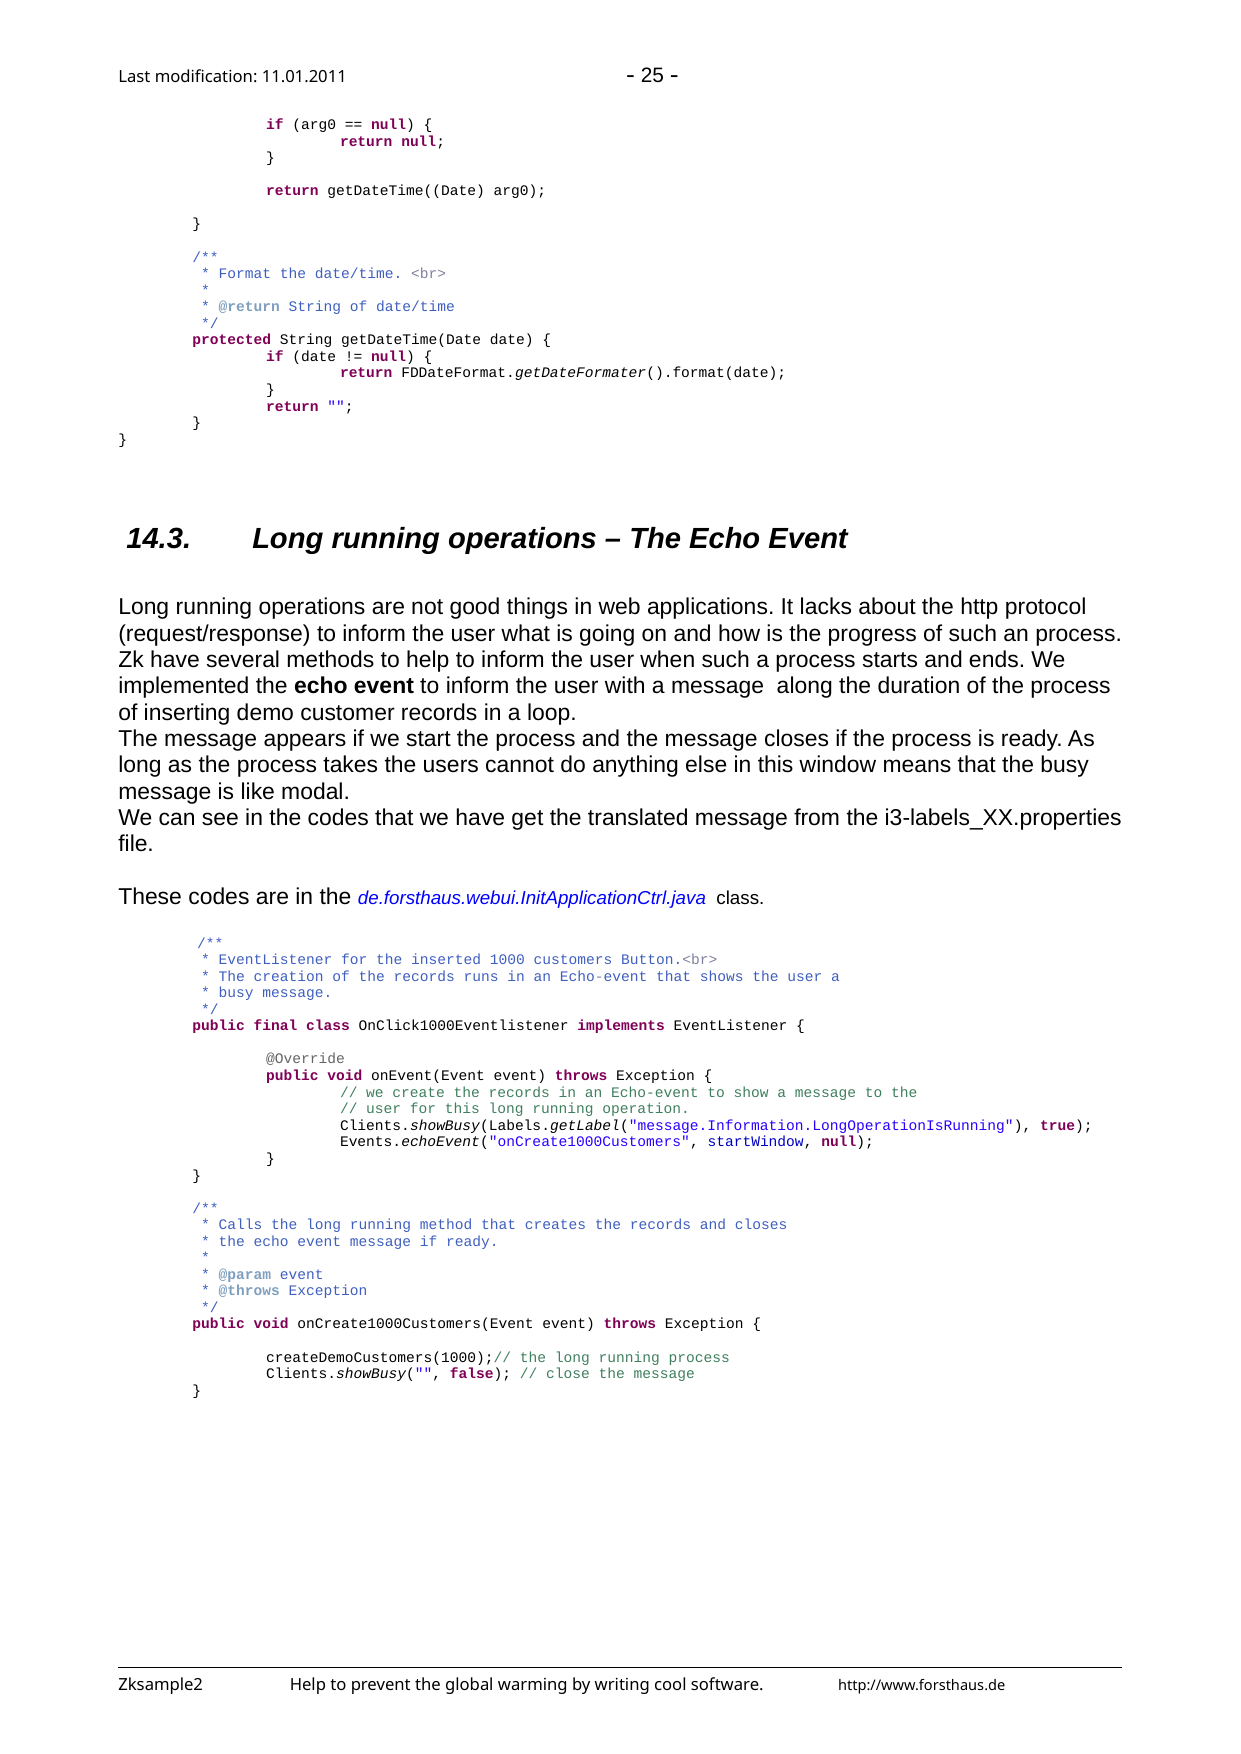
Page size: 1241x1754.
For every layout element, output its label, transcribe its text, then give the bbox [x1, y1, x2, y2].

text * the echo event message if ready. [118, 1234, 1122, 1251]
text public void onEvent(Event event) throws Exception { [118, 1068, 1122, 1085]
text createDemoCustomers(1000);// the long running process [118, 1350, 1122, 1366]
text /** [118, 1201, 1122, 1217]
text public void onCreate1000Customers(Event event) throws Exception { [118, 1317, 1122, 1333]
text /** [118, 936, 1122, 952]
text */ [118, 1002, 1122, 1019]
text } [118, 382, 1122, 399]
text * EventListener for the inserted 1000 customers Button.<br> [118, 952, 1122, 969]
text @Override [118, 1052, 1122, 1068]
text */ [118, 316, 1122, 333]
text return FDDateFormat.getDateFormater().format(date); [118, 366, 1122, 382]
text return null; [118, 134, 1122, 150]
subtitle Long running operations – The Echo Event [118, 521, 1122, 554]
text Clients.showBusy(Labels.getLabel("message.Information.LongOperationIsRunning"), true); [118, 1118, 1122, 1134]
text * @return String of date/time [118, 299, 1122, 316]
text /** [118, 250, 1122, 266]
text protected String getDateTime(Date date) { [118, 333, 1122, 349]
text These codes are in the de.forsthaus.webui.InitApplicationCtrl.java class. [118, 883, 1122, 909]
text * @param event [118, 1267, 1122, 1284]
text * Format the date/time. <br> [118, 266, 1122, 283]
text The message appears if we start the process and the message closes if the process is ready. As long as the process takes the users cannot do anything else in this window means that the busy message is like modal. [118, 725, 1122, 804]
text } [118, 217, 1122, 233]
text Long running operations are not good things in web applications. It lacks about the http protocol (request/response) to inform the user what is going on and how is the progress of such an process. Zk have several methods to help to inform the user when such a process starts and ends. We implemented the echo event to inform the user with a message along the duration of the process of inserting demo customer records in a loop. [118, 593, 1122, 725]
text if (arg0 == null) { [118, 117, 1122, 134]
text return getDateTime((Date) arg0); [118, 183, 1122, 200]
text } [118, 150, 1122, 167]
text return ""; [118, 399, 1122, 415]
text * Calls the long running method that creates the records and closes [118, 1217, 1122, 1234]
text * The creation of the records runs in an Echo-event that shows the user a [118, 969, 1122, 986]
text * [118, 283, 1122, 299]
text * @throws Exception [118, 1284, 1122, 1300]
text } [118, 1383, 1122, 1399]
text We can see in the codes that we have get the translated message from the i3-labels_XX.properties file. [118, 804, 1122, 857]
text * [118, 1251, 1122, 1267]
text } [118, 1151, 1122, 1168]
text } [118, 432, 1122, 448]
text Events.echoEvent("onCreate1000Customers", startWindow, null); [118, 1134, 1122, 1151]
text Clients.showBusy("", false); // close the message [118, 1366, 1122, 1383]
text // user for this long running operation. [118, 1101, 1122, 1118]
text } [118, 1168, 1122, 1184]
text if (date != null) { [118, 349, 1122, 366]
text * busy message. [118, 986, 1122, 1002]
text // we create the records in an Echo-event to show a message to the [118, 1085, 1122, 1101]
text public final class OnClick1000Eventlistener implements EventListener { [118, 1019, 1122, 1035]
text */ [118, 1300, 1122, 1317]
text } [118, 415, 1122, 432]
